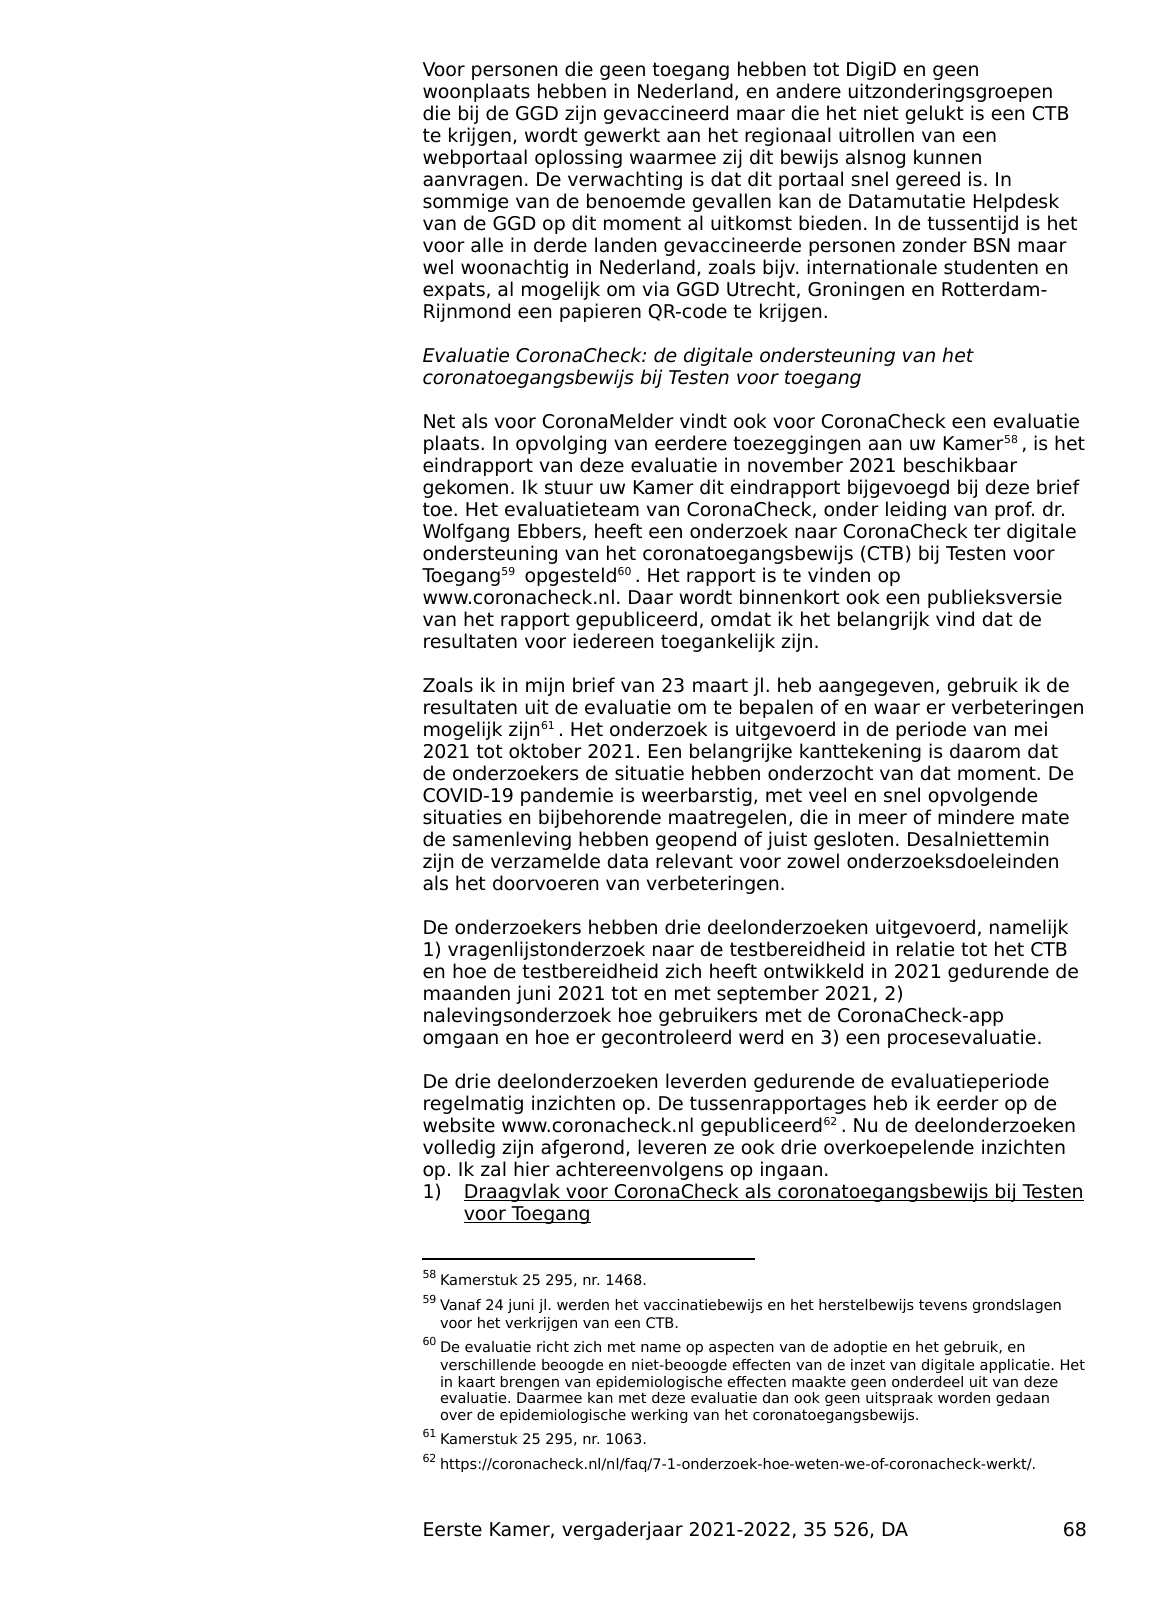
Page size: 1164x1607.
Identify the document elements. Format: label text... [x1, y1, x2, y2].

text Kamerstuk 25 295, nr. 1468. [422, 1268, 1087, 1290]
text Vanaf 24 juni jl. werden het vaccinatiebewijs en het herstelbewijs tevens grondslagen voor het verkrijgen van een CTB. [422, 1293, 1087, 1332]
text Zoals ik in mijn brief van 23 maart jl. heb aangegeven, gebruik ik de resultaten uit de evaluatie om te bepalen of en waar er verbeteringen mogelijk zijn. Het onderzoek is uitgevoerd in de periode van mei 2021 tot oktober 2021. Een belangrijke kanttekening is daarom dat de onderzoekers de situatie hebben onderzocht van dat moment. De COVID-19 pandemie is weerbarstig, met veel en snel opvolgende situaties en bijbehorende maatregelen, die in meer of mindere mate de samenleving hebben geopend of juist gesloten. Desalniettemin zijn de verzamelde data relevant voor zowel onderzoeksdoeleinden als het doorvoeren van verbeteringen. [422, 675, 1087, 895]
text De onderzoekers hebben drie deelonderzoeken uitgevoerd, namelijk 1) vragenlijstonderzoek naar de testbereidheid in relatie tot het CTB en hoe de testbereidheid zich heeft ontwikkeld in 2021 gedurende de maanden juni 2021 tot en met september 2021, 2) nalevingsonderzoek hoe gebruikers met de CoronaCheck-app omgaan en hoe er gecontroleerd werd en 3) een procesevaluatie. [422, 917, 1087, 1049]
text Net als voor CoronaMelder vindt ook voor CoronaCheck een evaluatie plaats. In opvolging van eerdere toezeggingen aan uw Kamer, is het eindrapport van deze evaluatie in november 2021 beschikbaar gekomen. Ik stuur uw Kamer dit eindrapport bijgevoegd bij deze brief toe. Het evaluatieteam van CoronaCheck, onder leiding van prof. dr. Wolfgang Ebbers, heeft een onderzoek naar CoronaCheck ter digitale ondersteuning van het coronatoegangsbewijs (CTB) bij Testen voor Toegang opgesteld. Het rapport is te vinden op www.coronacheck.nl. Daar wordt binnenkort ook een publieksversie van het rapport gepubliceerd, omdat ik het belangrijk vind dat de resultaten voor iedereen toegankelijk zijn. [422, 411, 1087, 653]
text Voor personen die geen toegang hebben tot DigiD en geen woonplaats hebben in Nederland, en andere uitzonderingsgroepen die bij de GGD zijn gevaccineerd maar die het niet gelukt is een CTB te krijgen, wordt gewerkt aan het regionaal uitrollen van een webportaal oplossing waarmee zij dit bewijs alsnog kunnen aanvragen. De verwachting is dat dit portaal snel gereed is. In sommige van de benoemde gevallen kan de Datamutatie Helpdesk van de GGD op dit moment al uitkomst bieden. In de tussentijd is het voor alle in derde landen gevaccineerde personen zonder BSN maar wel woonachtig in Nederland, zoals bijv. internationale studenten en expats, al mogelijk om via GGD Utrecht, Groningen en Rotterdam-Rijnmond een papieren QR-code te krijgen. [422, 59, 1087, 323]
text https://coronacheck.nl/nl/faq/7-1-onderzoek-hoe-weten-we-of-coronacheck-werkt/. [422, 1452, 1087, 1474]
text De evaluatie richt zich met name op aspecten van de adoptie en het gebruik, en verschillende beoogde en niet-beoogde effecten van de inzet van digitale applicatie. Het in kaart brengen van epidemiologische effecten maakte geen onderdeel uit van deze evaluatie. Daarmee kan met deze evaluatie dan ook geen uitspraak worden gedaan over de epidemiologische werking van het coronatoegangsbewijs. [422, 1335, 1087, 1424]
text De drie deelonderzoeken leverden gedurende de evaluatieperiode regelmatig inzichten op. De tussenrapportages heb ik eerder op de website www.coronacheck.nl gepubliceerd. Nu de deelonderzoeken volledig zijn afgerond, leveren ze ook drie overkoepelende inzichten op. Ik zal hier achtereenvolgens op ingaan. [422, 1071, 1087, 1181]
text 1) Draagvlak voor CoronaCheck als coronatoegangsbewijs bij Testen voor Toegang [422, 1181, 1087, 1225]
subtitle Evaluatie CoronaCheck: de digitale ondersteuning van het coronatoegangsbewijs bij Testen voor toegang [422, 345, 1087, 389]
text Kamerstuk 25 295, nr. 1063. [422, 1427, 1087, 1449]
